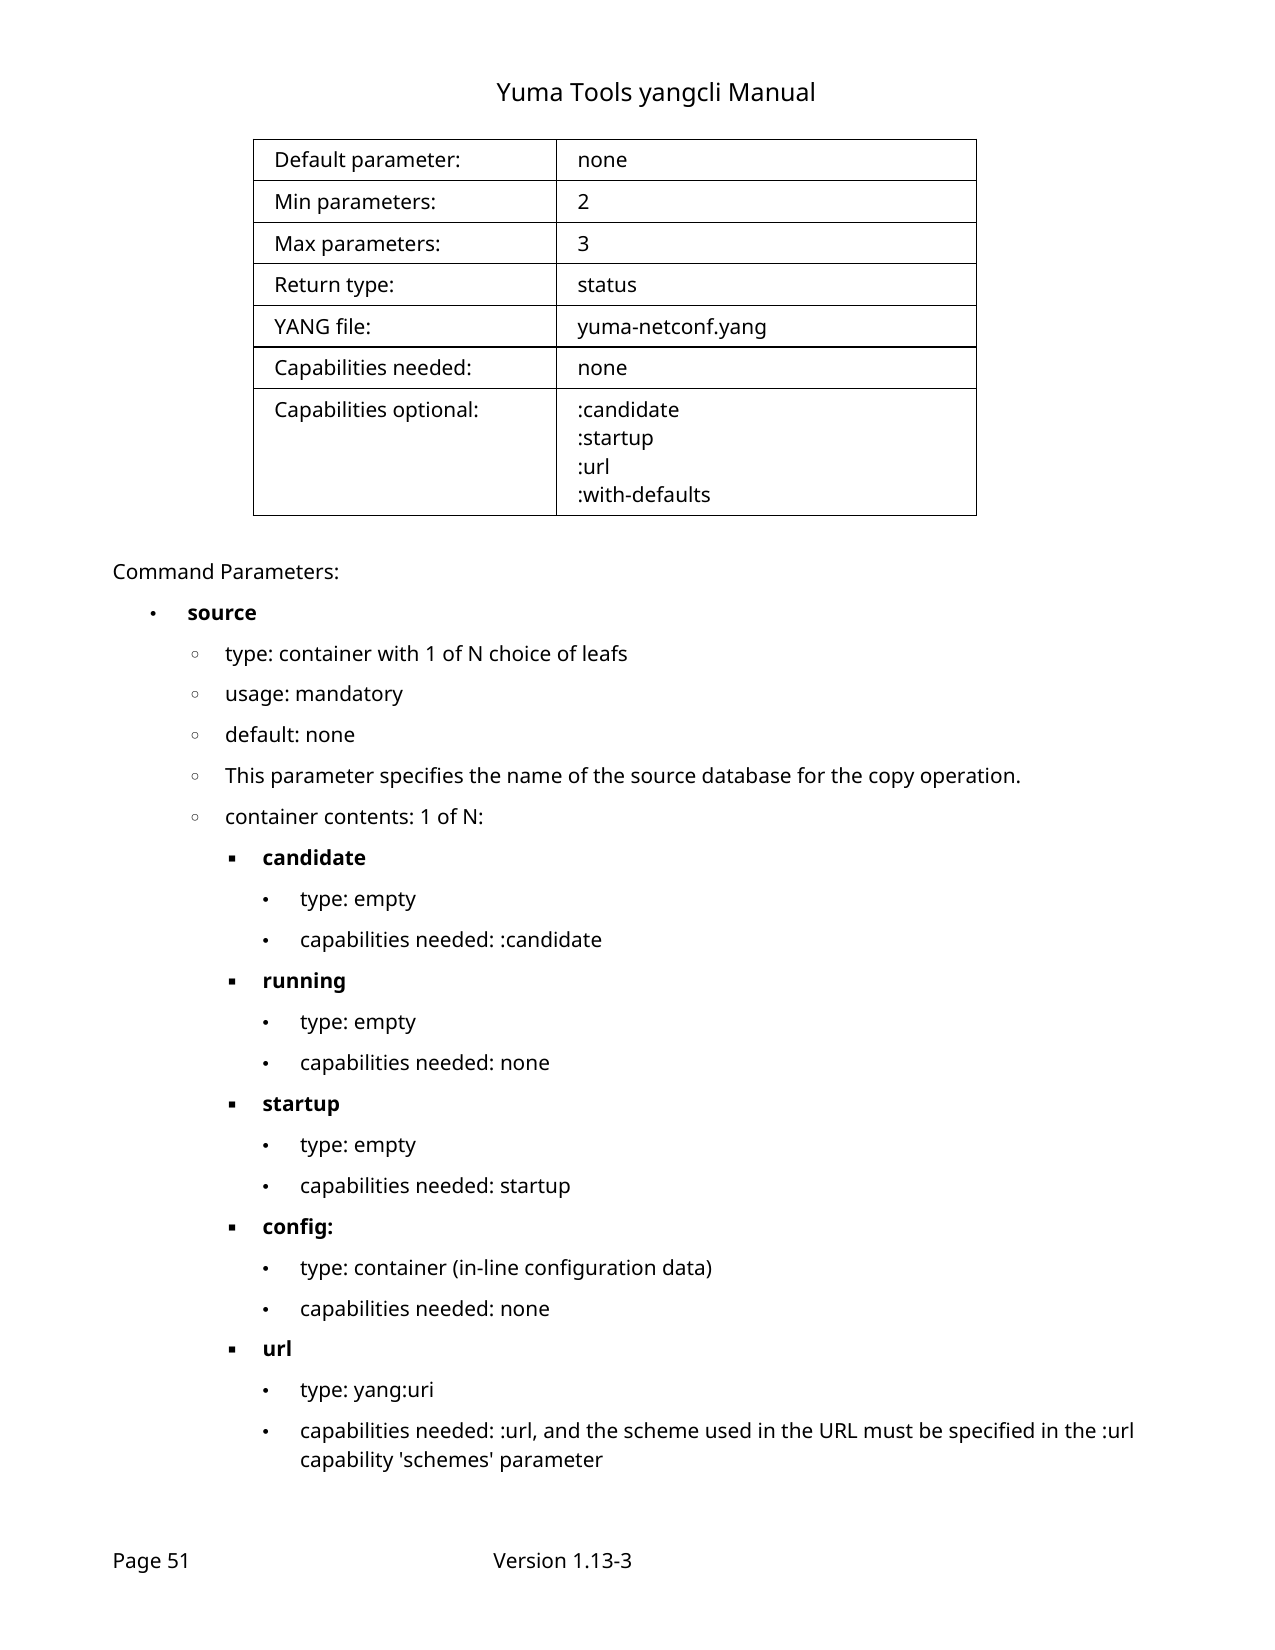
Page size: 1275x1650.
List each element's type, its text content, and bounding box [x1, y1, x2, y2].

list url [225, 1334, 1200, 1363]
table_cell Return type: [254, 264, 556, 305]
table_cell 2 [557, 181, 976, 222]
list type: container with 1 of N choice of leafs [187, 639, 1200, 667]
table_cell yuma-netconf.yang [557, 306, 976, 346]
list type: yang:uri [262, 1376, 1200, 1404]
text Command Parameters: [112, 557, 1200, 585]
list running [225, 966, 1200, 994]
table_cell Capabilities needed: [254, 348, 556, 388]
table_cell Default parameter: [254, 140, 556, 180]
list usage: mandatory [187, 679, 1200, 708]
table_cell none [557, 140, 976, 180]
list candidate [225, 843, 1200, 872]
list capabilities needed: none [262, 1294, 1200, 1322]
table_cell none [557, 348, 976, 388]
table_cell Min parameters: [254, 181, 556, 222]
list type: empty [262, 1007, 1200, 1036]
list This parameter specifies the name of the source database for the copy operation. [187, 761, 1200, 790]
list capabilities needed: :url, and the scheme used in the URL must be specified in the :url capability 'schemes' parameter [262, 1416, 1200, 1473]
list type: empty [262, 1130, 1200, 1158]
table_cell YANG file: [254, 306, 556, 346]
list default: none [187, 721, 1200, 749]
list type: empty [262, 884, 1200, 913]
list type: container (in-line configuration data) [262, 1253, 1200, 1281]
table_cell :candidate :startup :url :with-defaults [557, 389, 976, 515]
table_cell 3 [557, 223, 976, 263]
table_cell status [557, 264, 976, 305]
table_cell Capabilities optional: [254, 389, 556, 515]
list capabilities needed: :candidate [262, 925, 1200, 954]
list config: [225, 1212, 1200, 1240]
table_cell Max parameters: [254, 223, 556, 263]
list capabilities needed: none [262, 1048, 1200, 1076]
list startup [225, 1089, 1200, 1117]
list source [150, 598, 1200, 626]
list capabilities needed: startup [262, 1171, 1200, 1199]
list container contents: 1 of N: [187, 802, 1200, 831]
